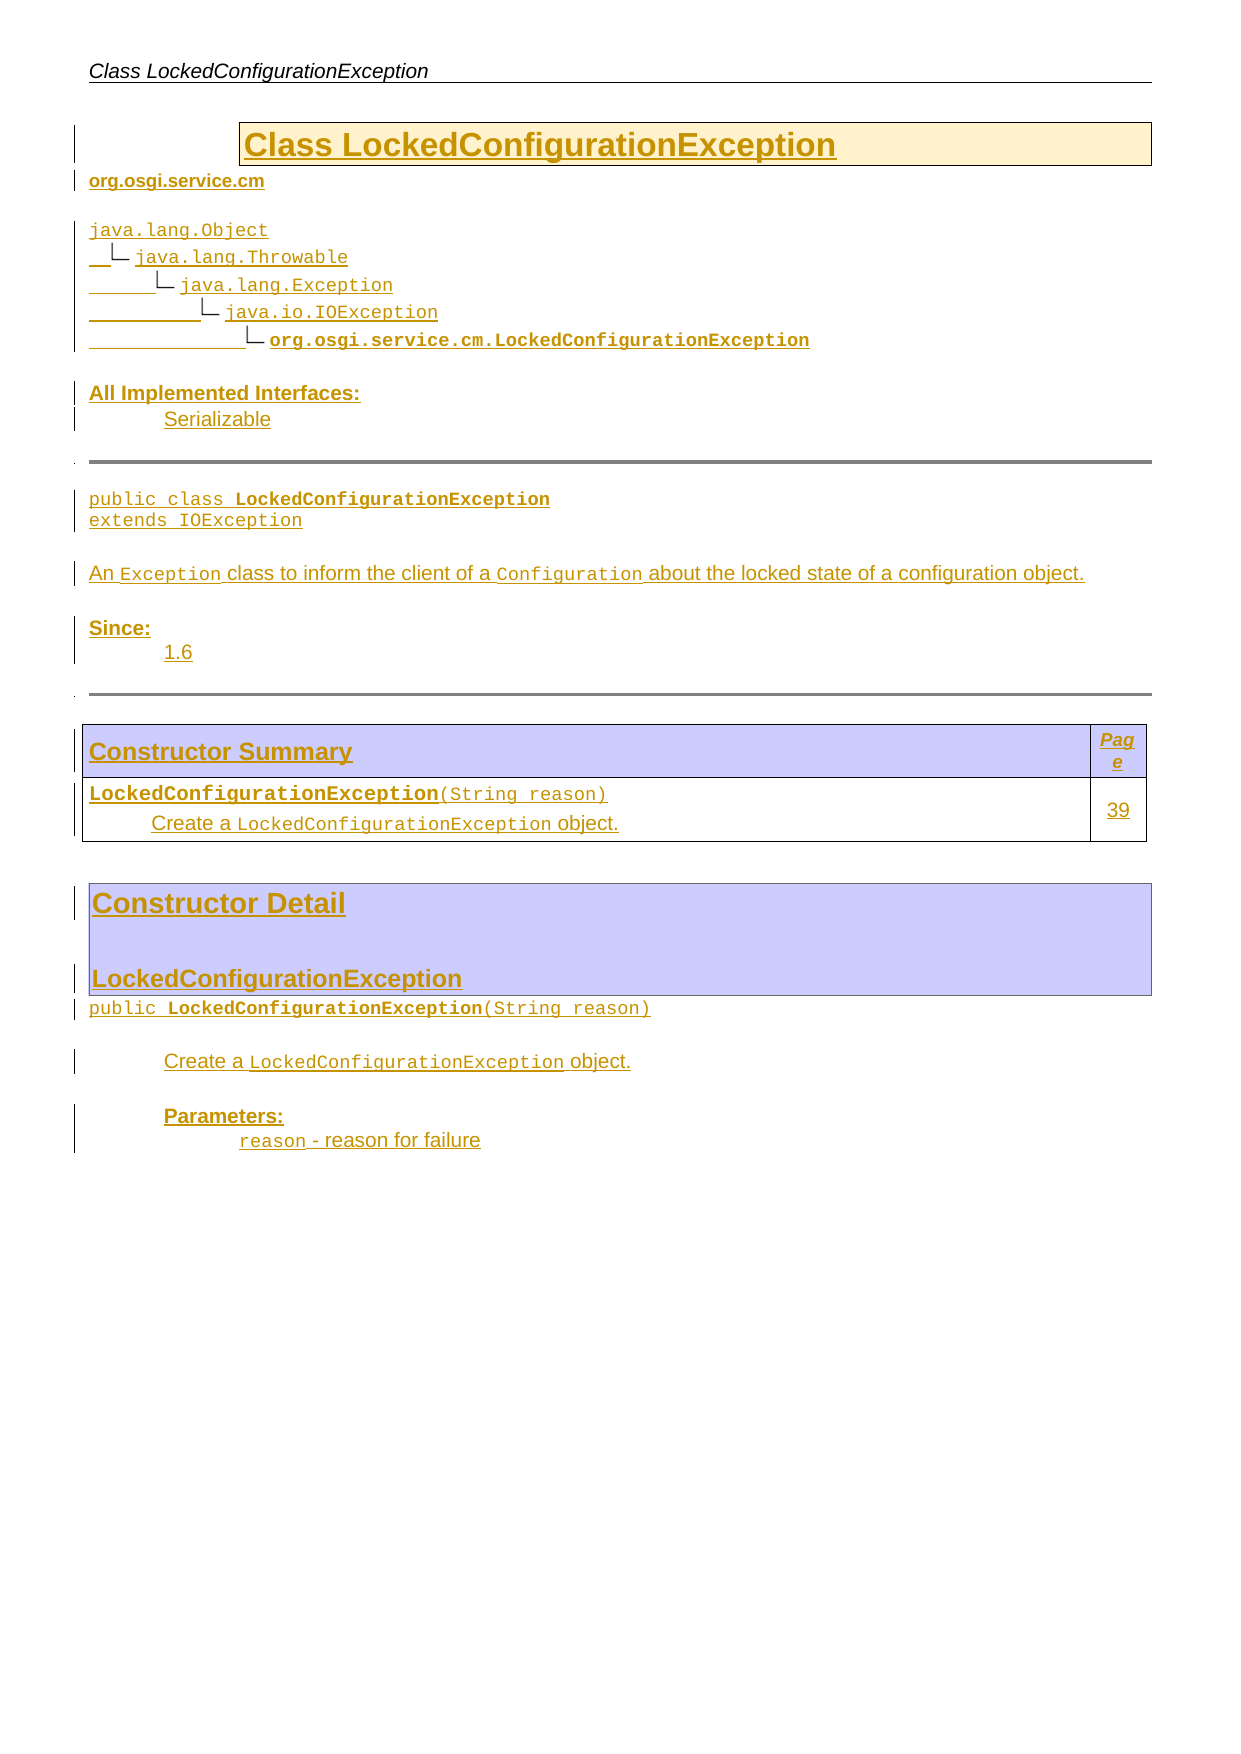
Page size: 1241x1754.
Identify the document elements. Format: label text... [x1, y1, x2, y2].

text Since: [88, 616, 1152, 639]
text java.lang.Object [88, 221, 1152, 242]
text 1.6 [163, 639, 1152, 663]
text java.io.IOException [88, 297, 1152, 324]
picture [201, 296, 225, 319]
table_header Constructor Summary [83, 725, 1090, 777]
subtitle Class LockedConfigurationException [240, 123, 1151, 165]
subtitle All Implemented Interfaces: [88, 381, 1152, 405]
text Parameters: [163, 1103, 1152, 1127]
text reason - reason for failure [238, 1127, 1152, 1153]
picture [111, 241, 135, 264]
text Create a LockedConfigurationException object. [163, 1049, 1152, 1074]
text org.osgi.service.cm [88, 170, 1152, 191]
picture [156, 269, 180, 292]
table_cell LockedConfigurationException(String reason) Create a LockedConfigurationException object. [83, 778, 1090, 841]
subtitle Constructor Detail [90, 884, 1151, 920]
text An Exception class to inform the client of a Configuration about the locked state of a configuration object. [88, 561, 1152, 586]
text public LockedConfigurationException(String reason) [88, 999, 1152, 1020]
text java.lang.Throwable [88, 242, 1152, 269]
table_cell 39 [1091, 778, 1146, 841]
text java.lang.Exception [88, 269, 1152, 297]
text Serializable [163, 407, 1152, 431]
text extends IOException [88, 511, 1152, 532]
table_header Page [1091, 725, 1146, 777]
picture [246, 324, 270, 347]
text public class LockedConfigurationException [88, 489, 1152, 511]
subtitle LockedConfigurationException [90, 961, 1151, 995]
text org.osgi.service.cm.LockedConfigurationException [88, 324, 1152, 352]
